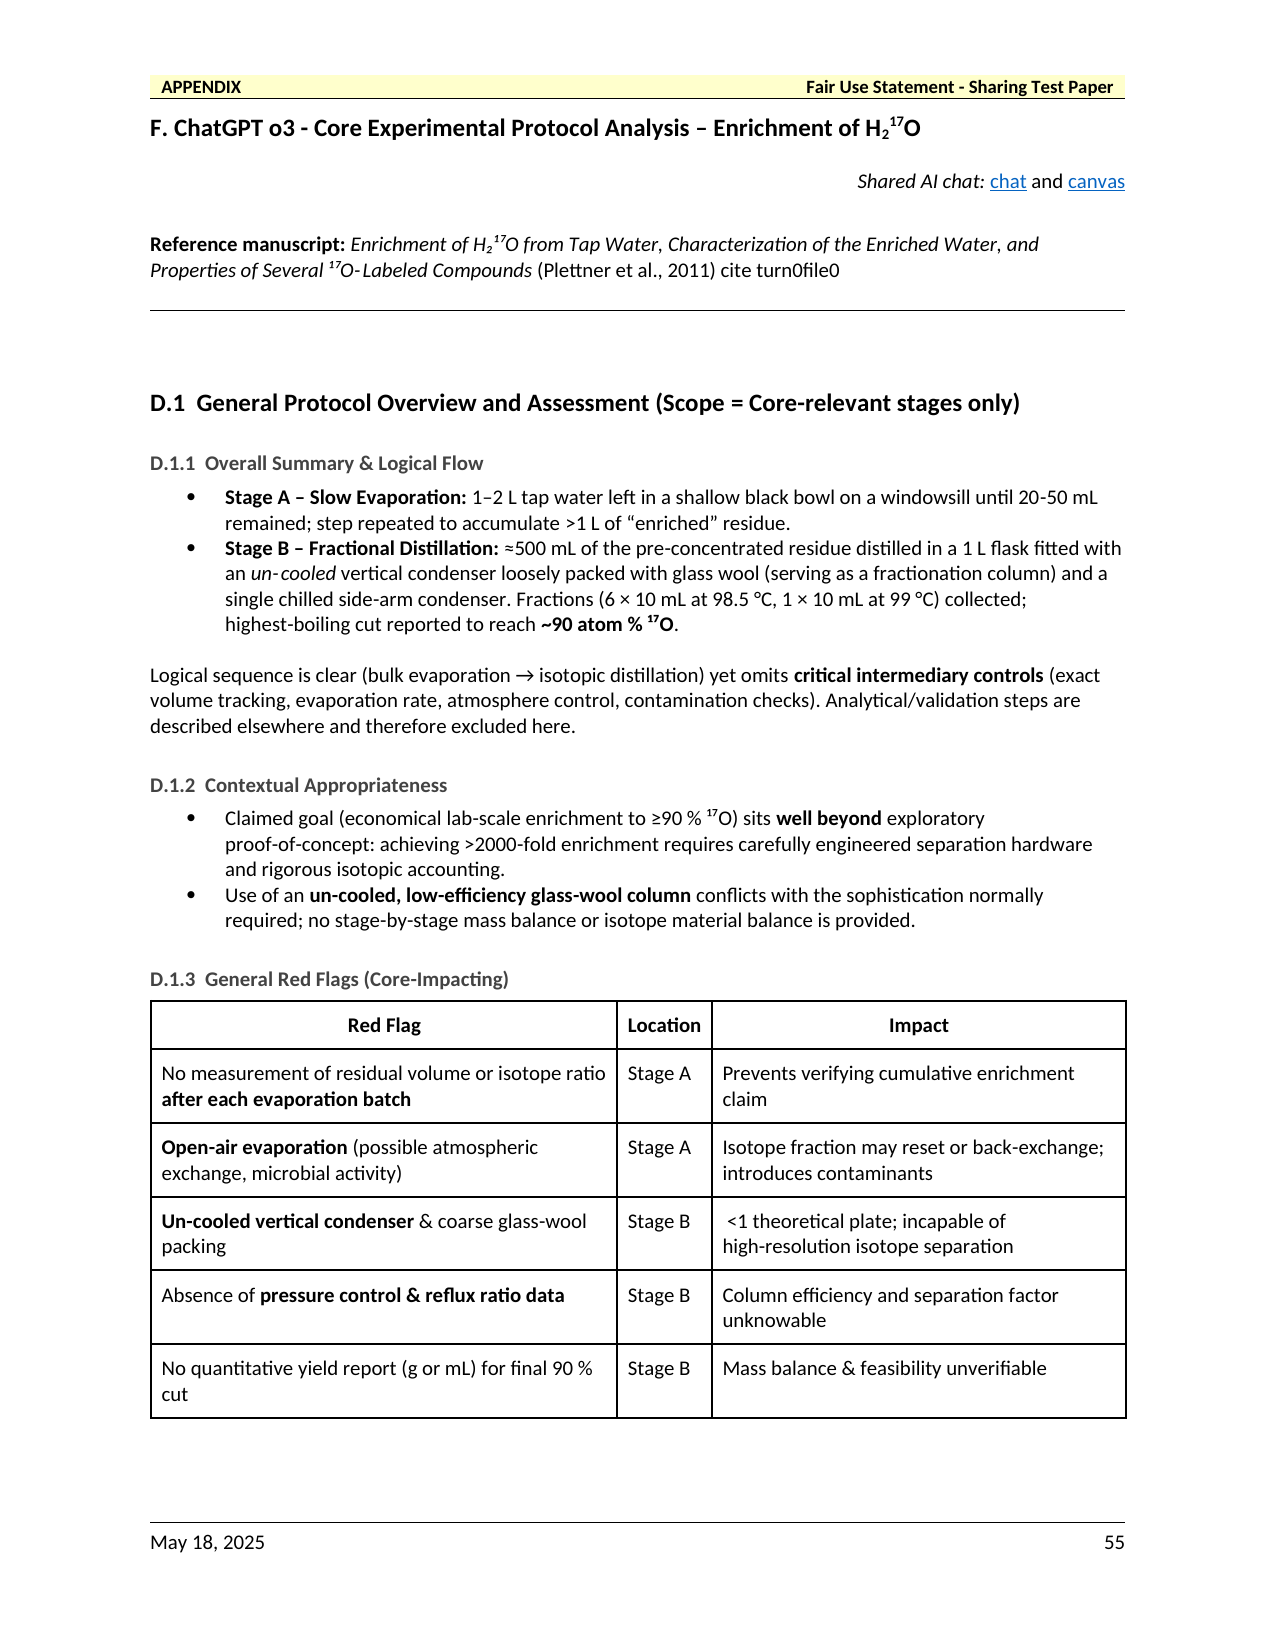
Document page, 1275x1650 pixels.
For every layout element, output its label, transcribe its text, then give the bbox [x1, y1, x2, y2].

table_cell Stage A [618, 1124, 711, 1196]
subtitle D.1.2 Contextual Appropriateness [150, 772, 1125, 797]
table_cell Isotope fraction may reset or back‑exchange; introduces contaminants [713, 1124, 1125, 1196]
subtitle D.1.1 Overall Summary & Logical Flow [150, 451, 1125, 476]
subtitle ChatGPT o3 - Core Experimental Protocol Analysis – Enrichment of H217O [150, 112, 1125, 143]
text Shared AI chat: chat and canvas [150, 168, 1125, 193]
table_header Impact [713, 1002, 1125, 1048]
list Stage A – Slow Evaporation: 1–2 L tap water left in a shallow black bowl on a windowsill until 20‑50 mL remained; step repeated to accumulate >1 L of “enriched” residue. [187, 484, 1125, 535]
table_cell No measurement of residual volume or isotope ratio after each evaporation batch [152, 1050, 616, 1122]
list Stage B – Fractional Distillation: ≈500 mL of the pre‑concentrated residue distilled in a 1 L flask fitted with an un‑cooled vertical condenser loosely packed with glass wool (serving as a fractionation column) and a single chilled side‑arm condenser. Fractions (6 × 10 mL at 98.5 °C, 1 × 10 mL at 99 °C) collected; highest‑boiling cut reported to reach ~90 atom % ¹⁷O. [187, 535, 1125, 637]
table_cell Stage B [618, 1345, 711, 1417]
subtitle D.1 General Protocol Overview and Assessment (Scope = Core‑relevant stages only) [150, 387, 1125, 417]
list Use of an un‑cooled, low‑efficiency glass‑wool column conflicts with the sophistication normally required; no stage‑by‑stage mass balance or isotope material balance is provided. [187, 882, 1125, 933]
table_cell Stage A [618, 1050, 711, 1122]
table_cell Column efficiency and separation factor unknowable [713, 1271, 1125, 1343]
text Reference manuscript: Enrichment of H₂¹⁷O from Tap Water, Characterization of the Enriched Water, and Properties of Several ¹⁷O‑Labeled Compounds (Plettner et al., 2011) cite turn0file0 [150, 231, 1125, 282]
table_cell Open‑air evaporation (possible atmospheric exchange, microbial activity) [152, 1124, 616, 1196]
table_header Red Flag [152, 1002, 616, 1048]
subtitle D.1.3 General Red Flags (Core‑Impacting) [150, 966, 1125, 991]
table_cell Stage B [618, 1271, 711, 1343]
table_cell Stage B [618, 1198, 711, 1269]
text Logical sequence is clear (bulk evaporation → isotopic distillation) yet omits critical intermediary controls (exact volume tracking, evaporation rate, atmosphere control, contamination checks). Analytical/validation steps are described elsewhere and therefore excluded here. [150, 662, 1125, 738]
table_cell Prevents verifying cumulative enrichment claim [713, 1050, 1125, 1122]
table_cell Un‑cooled vertical condenser & coarse glass‑wool packing [152, 1198, 616, 1269]
table_header Location [618, 1002, 711, 1048]
table_cell Mass balance & feasibility unverifiable [713, 1345, 1125, 1417]
table_cell Absence of pressure control & reflux ratio data [152, 1271, 616, 1343]
table_cell <1 theoretical plate; incapable of high‑resolution isotope separation [713, 1198, 1125, 1269]
table_cell No quantitative yield report (g or mL) for final 90 % cut [152, 1345, 616, 1417]
list Claimed goal (economical lab‑scale enrichment to ≥90 % ¹⁷O) sits well beyond exploratory proof‑of‑concept: achieving >2000‑fold enrichment requires carefully engineered separation hardware and rigorous isotopic accounting. [187, 806, 1125, 882]
